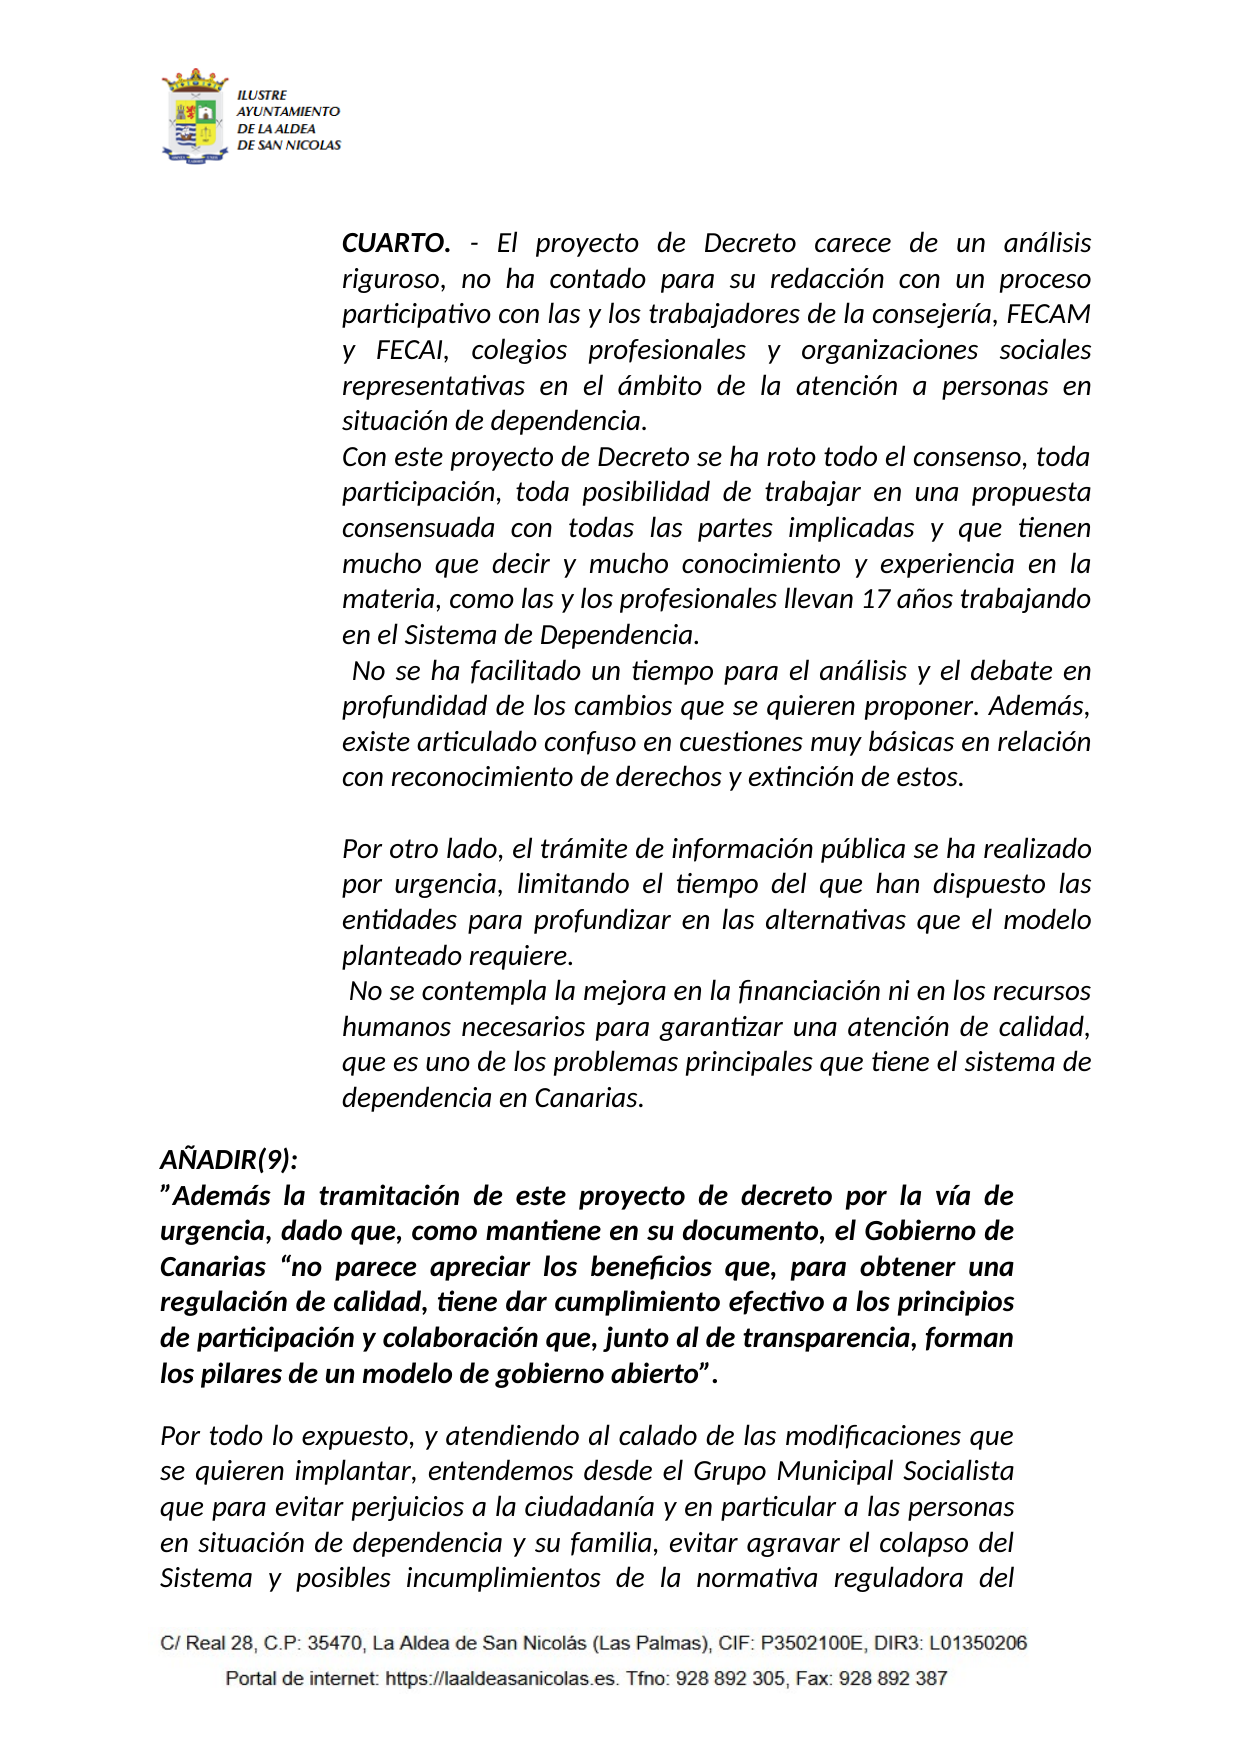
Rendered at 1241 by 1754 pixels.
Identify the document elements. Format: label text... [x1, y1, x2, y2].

subtitle Por otro lado, el trámite de información pública se ha realizado por urgencia, limitando el tiempo del que han dispuesto las entidades para profundizar en las alternativas que el modelo planteado requiere. [342, 830, 1093, 972]
subtitle CUARTO. - El proyecto de Decreto carece de un análisis riguroso, no ha contado para su redacción con un proceso participativo con las y los trabajadores de la consejería, FECAM y FECAI, colegios profesionales y organizaciones sociales representativas en el ámbito de la atención a personas en situación de dependencia. [342, 224, 1093, 438]
subtitle No se ha facilitado un tiempo para el análisis y el debate en profundidad de los cambios que se quieren proponer. Además, existe articulado confuso en cuestiones muy básicas en relación con reconocimiento de derechos y extinción de estos. [342, 652, 1093, 794]
picture [149, 1627, 1034, 1694]
text Por todo lo expuesto, y atendiendo al calado de las modificaciones que se quieren implantar, entendemos desde el Grupo Municipal Socialista que para evitar perjuicios a la ciudadanía y en particular a las personas en situación de dependencia y su familia, evitar agravar el colapso del Sistema y posibles incumplimientos de la normativa reguladora del [160, 1417, 1016, 1595]
text ”Además la tramitación de este proyecto de decreto por la vía de urgencia, dado que, como mantiene en su documento, el Gobierno de Canarias “no parece apreciar los beneficios que, para obtener una regulación de calidad, tiene dar cumplimiento efectivo a los principios de participación y colaboración que, junto al de transparencia, forman los pilares de un modelo de gobierno abierto”. [160, 1177, 1016, 1390]
subtitle Con este proyecto de Decreto se ha roto todo el consenso, toda participación, toda posibilidad de trabajar en una propuesta consensuada con todas las partes implicadas y que tienen mucho que decir y mucho conocimiento y experiencia en la materia, como las y los profesionales llevan 17 años trabajando en el Sistema de Dependencia. [342, 438, 1093, 652]
subtitle No se contempla la mejora en la financiación ni en los recursos humanos necesarios para garantizar una atención de calidad, que es uno de los problemas principales que tiene el sistema de dependencia en Canarias. [342, 972, 1093, 1115]
picture [148, 60, 357, 172]
text AÑADIR(9): [160, 1141, 1016, 1177]
